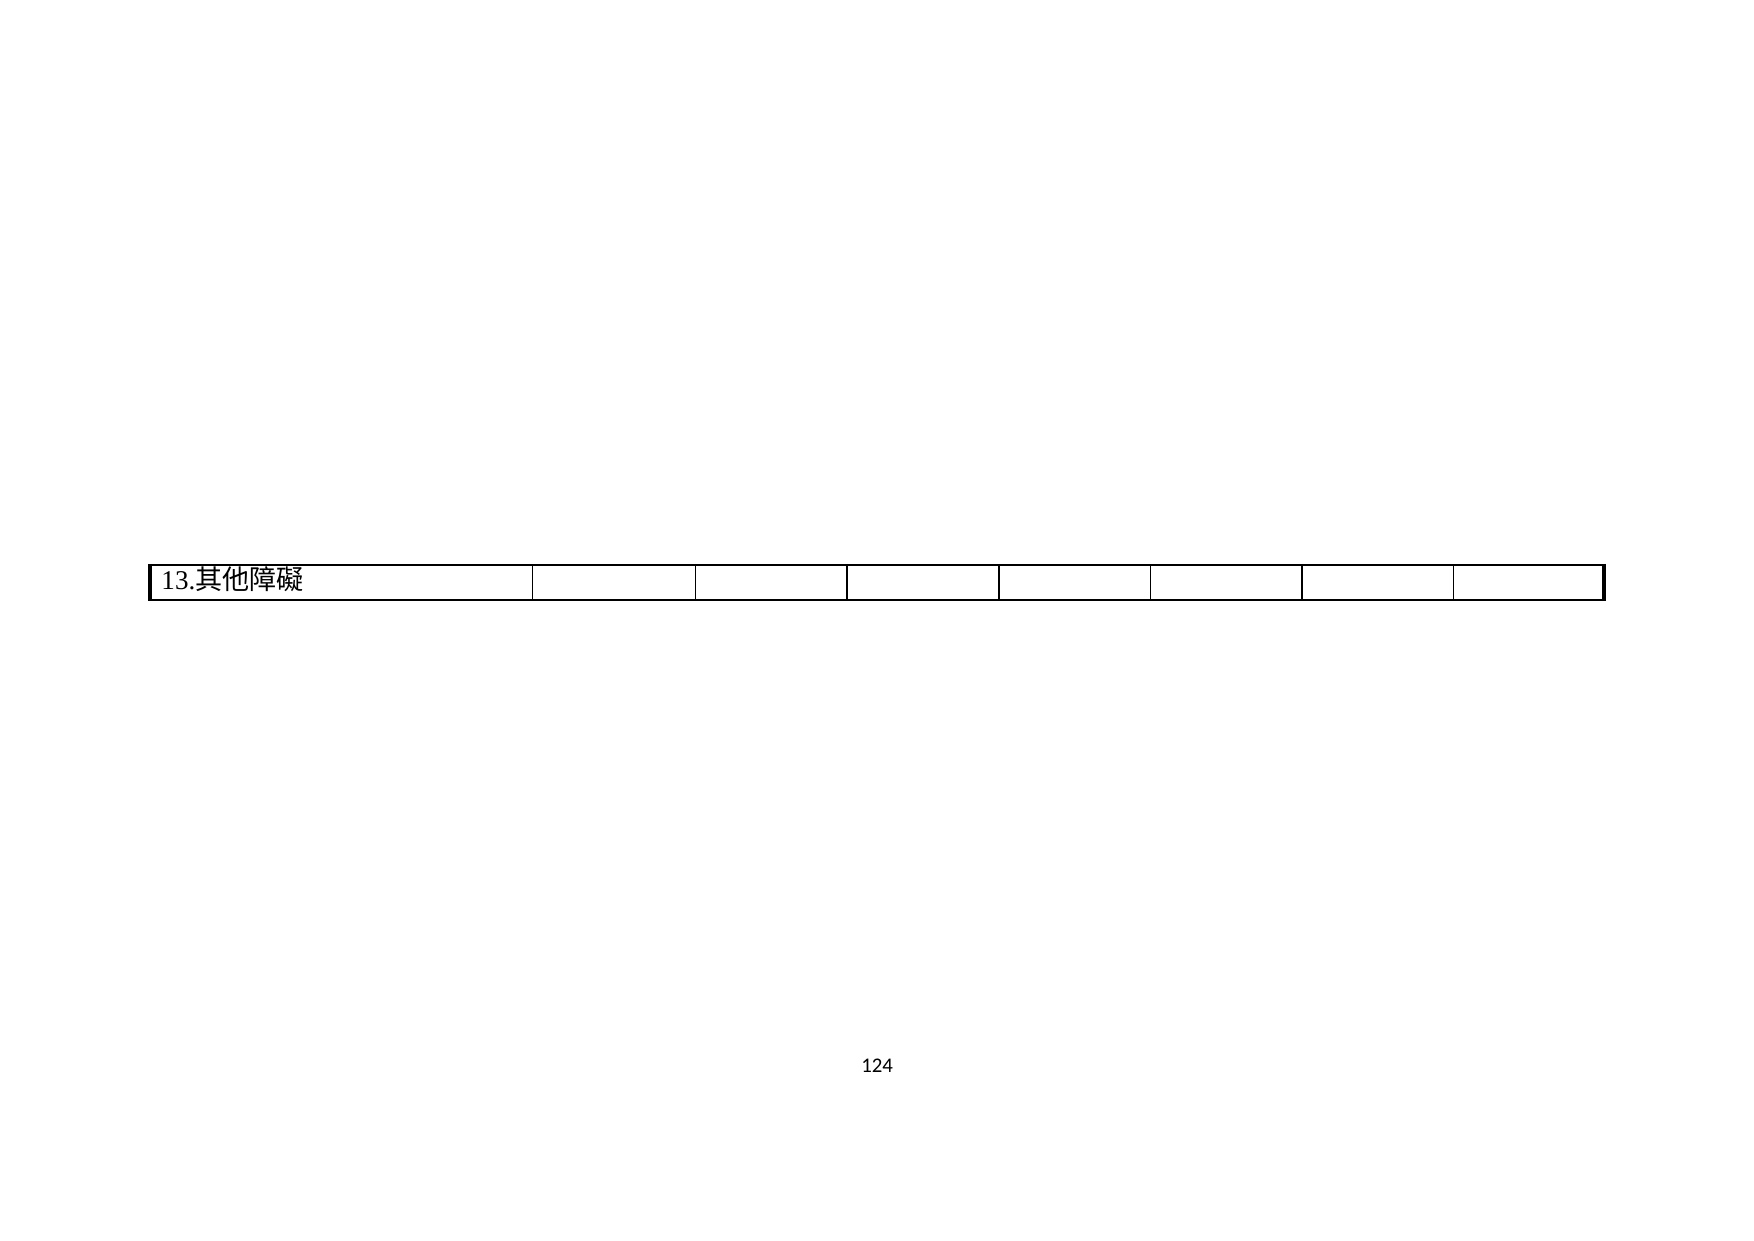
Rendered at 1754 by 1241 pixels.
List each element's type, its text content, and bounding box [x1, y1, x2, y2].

table_cell [533, 566, 695, 599]
table_cell 13.其他障礙 [152, 566, 532, 599]
table_cell [1151, 566, 1301, 599]
table_cell [848, 566, 998, 599]
table_cell [1000, 566, 1150, 599]
table_cell [1454, 566, 1602, 599]
table_cell [1303, 566, 1453, 599]
table_cell [696, 566, 846, 599]
